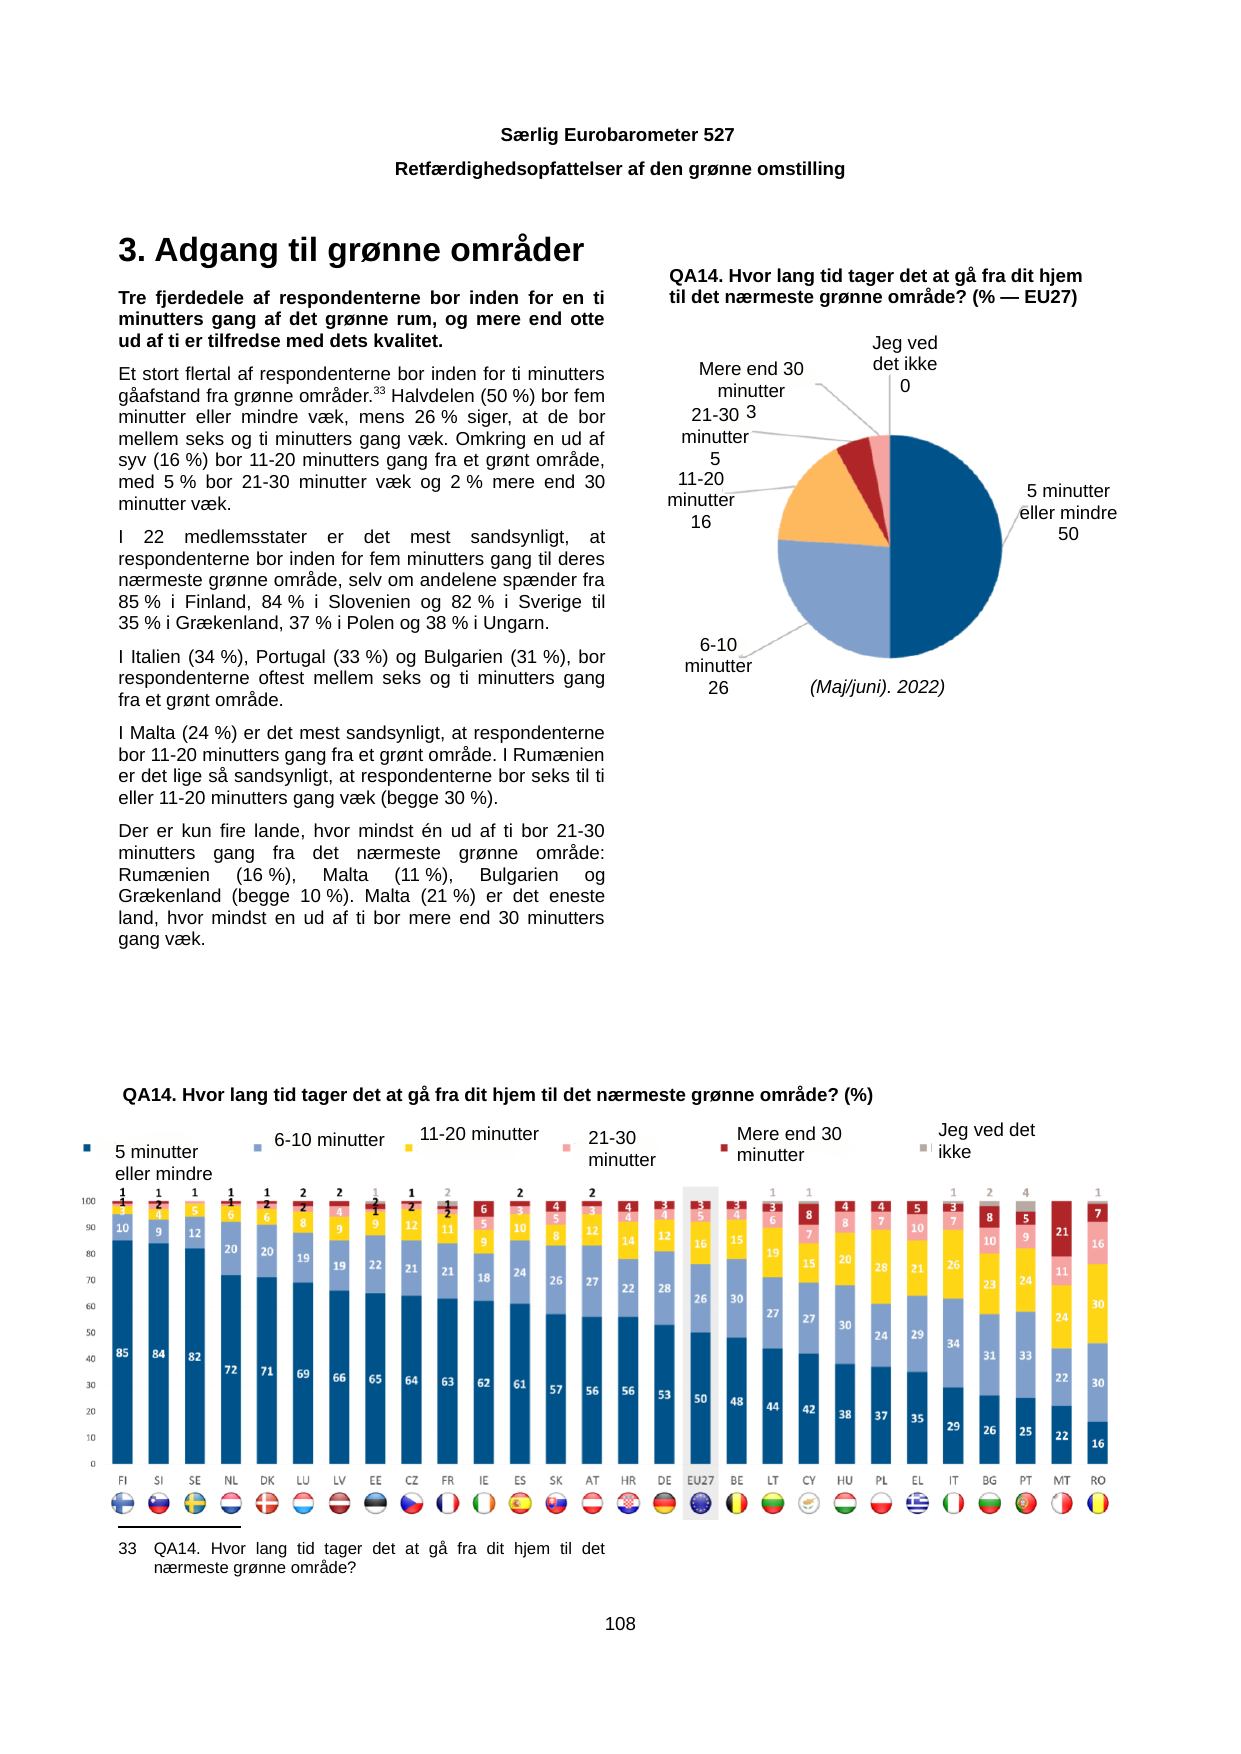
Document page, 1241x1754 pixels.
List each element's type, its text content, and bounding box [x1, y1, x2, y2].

picture [833, 1131, 839, 1139]
text QA14. Hvor lang tid tager det at gå fra dit hjem til det nærmeste grønne område? [118, 1538, 605, 1577]
picture [425, 1131, 433, 1139]
text Et stort flertal af respondenterne bor inden for ti minutters gåafstand fra grønne områder. Halvdelen (50 %) bor fem minutter eller mindre væk, mens 26 % siger, at de bor mellem seks og ti minutters gang væk. Omkring en ud af syv (16 %) bor 11-20 minutters gang fra et grønt område, med 5 % bor 21-30 minutter væk og 2 % mere end 30 minutter væk. [118, 363, 605, 514]
text I 22 medlemsstater er det mest sandsynligt, at respondenterne bor inden for fem minutters gang til deres nærmeste grønne område, selv om andelene spænder fra 85 % i Finland, 84 % i Slovenien og 82 % i Sverige til 35 % i Grækenland, 37 % i Polen og 38 % i Ungarn. [118, 526, 605, 634]
text Tre fjerdedele af respondenterne bor inden for en ti minutters gang af det grønne rum, og mere end otte ud af ti er tilfredse med dets kvalitet. [118, 286, 605, 351]
picture [722, 362, 1029, 660]
text I Malta (24 %) er det mest sandsynligt, at respondenterne bor 11-20 minutters gang fra et grønt område. I Rumænien er det lige så sandsynligt, at respondenterne bor seks til ti eller 11-20 minutters gang væk (begge 30 %). [118, 722, 605, 808]
picture [627, 1132, 633, 1143]
text I Italien (34 %), Portugal (33 %) og Bulgarien (31 %), bor respondenterne oftest mellem seks og ti minutters gang fra et grønt område. [118, 646, 605, 710]
text Der er kun fire lande, hvor mindst én ud af ti bor 21-30 minutters gang fra det nærmeste grønne område: Rumænien (16 %), Malta (11 %), Bulgarien og Grækenland (begge 10 %). Malta (21 %) er det eneste land, hvor mindst en ud af ti bor mere end 30 minutters gang væk. [118, 820, 605, 949]
picture [795, 363, 801, 374]
picture [75, 1182, 1121, 1520]
picture [457, 1131, 463, 1139]
subtitle 3. Adgang til grønne områder [118, 229, 605, 268]
picture [79, 1131, 932, 1159]
